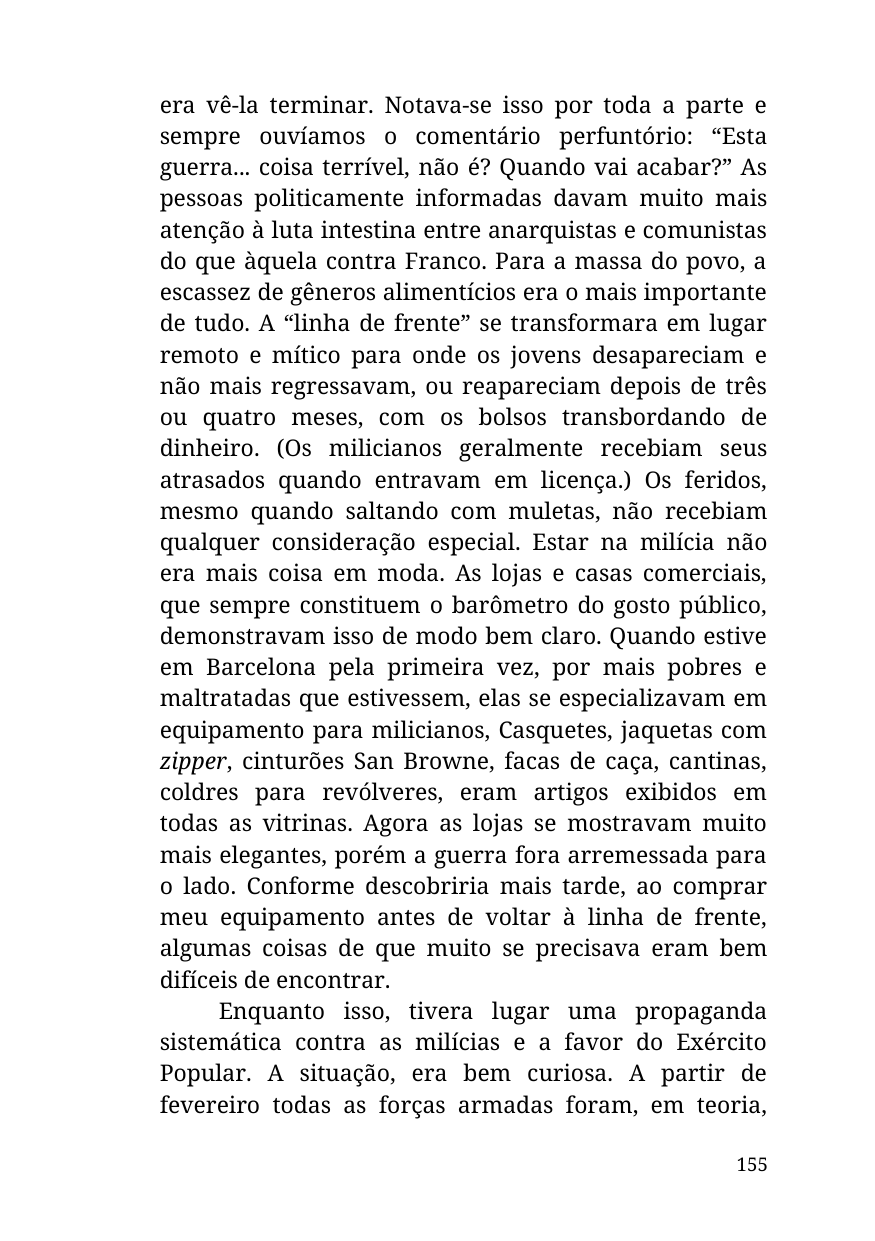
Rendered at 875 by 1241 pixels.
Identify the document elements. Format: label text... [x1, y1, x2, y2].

text era vê-la terminar. Notava-se isso por toda a parte e sempre ouvíamos o comentário perfuntório: “Esta guerra... coisa terrível, não é? Quando vai acabar?” As pessoas politicamente informadas davam muito mais atenção à luta intestina entre anarquistas e comunistas do que àquela contra Franco. Para a massa do povo, a escassez de gêneros alimentícios era o mais importante de tudo. A “linha de frente” se transformara em lugar remoto e mítico para onde os jovens desapareciam e não mais regressavam, ou reapareciam depois de três ou quatro meses, com os bolsos transbordando de dinheiro. (Os milicianos geralmente recebiam seus atrasados quando entravam em licença.) Os feridos, mesmo quando saltando com muletas, não recebiam qualquer consideração especial. Estar na milícia não era mais coisa em moda. As lojas e casas comerciais, que sempre constituem o barômetro do gosto público, demonstravam isso de modo bem claro. Quando estive em Barcelona pela primeira vez, por mais pobres e maltratadas que estivessem, elas se especializavam em equipamento para milicianos, Casquetes, jaquetas com zipper, cinturões San Browne, facas de caça, cantinas, coldres para revólveres, eram artigos exibidos em todas as vitrinas. Agora as lojas se mostravam muito mais elegantes, porém a guerra fora arremessada para o lado. Conforme descobriria mais tarde, ao comprar meu equipamento antes de voltar à linha de frente, algumas coisas de que muito se precisava eram bem difíceis de encontrar. [159, 88, 768, 995]
text Enquanto isso, tivera lugar uma propaganda sistemática contra as milícias e a favor do Exército Popular. A situação, era bem curiosa. A partir de fevereiro todas as forças armadas foram, em teoria, [159, 995, 768, 1120]
